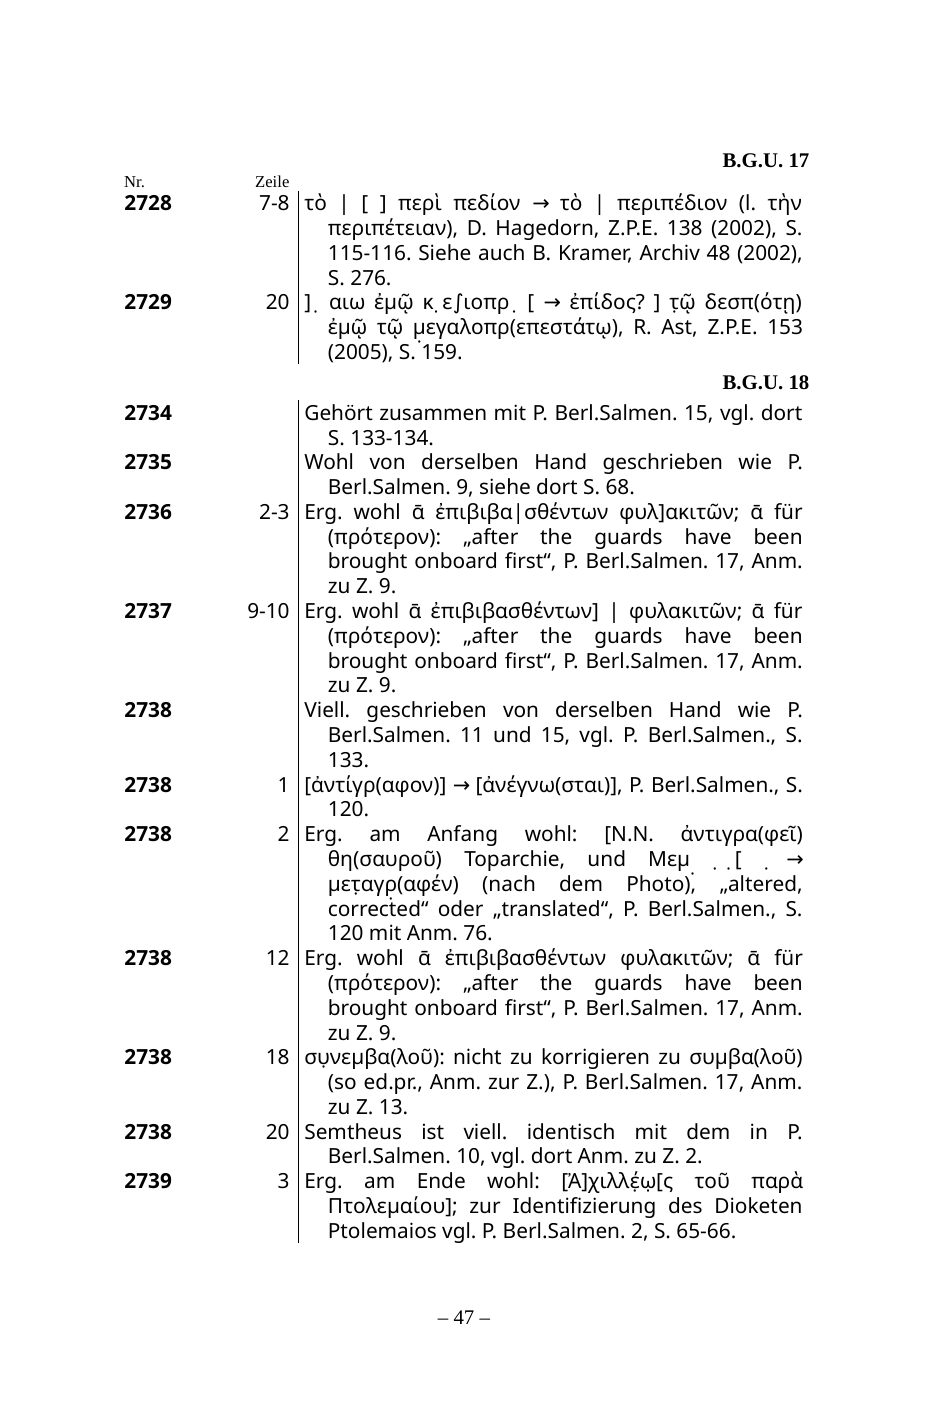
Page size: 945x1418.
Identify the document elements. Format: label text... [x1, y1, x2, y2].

table_cell 2738 [118, 698, 207, 772]
table_cell 2735 [118, 450, 207, 499]
table_cell 2736 [118, 500, 207, 599]
table_cell [ἀντίγρ(αφον)] → [ἀνέγνω(σται)], P. Berl.Salmen., S. 120. [299, 772, 809, 822]
table_cell 2-3 [207, 500, 298, 599]
table_cell 7-8 [207, 191, 298, 290]
table_cell 18 [207, 1045, 298, 1119]
subtitle B.G.U. 18 [118, 370, 809, 394]
table_cell Erg. am Anfang wohl: [N.N. ἀντιγρα(φεῖ) θη(σαυροῦ) Toparchie, und Μεμ̣ ̣ ̣[ ̣ → μετ̣αγρ̣(αφέν) (nach dem Photo), „altered, corrected“ oder „translated“, P. Berl.Salmen., S. 120 mit Anm. 76. [299, 822, 809, 946]
table_cell τὸ | [ ] περὶ πεδίον → τὸ | περιπέδιον (l. τὴν περιπέτειαν), D. Hagedorn, Z.P.E. 138 (2002), S. 115-116. Siehe auch B. Kramer, Archiv 48 (2002), S. 276. [299, 191, 809, 290]
table_cell 2738 [118, 946, 207, 1045]
table_cell 2738 [118, 822, 207, 946]
table_cell Semtheus ist viell. identisch mit dem in P. Berl.Salmen. 10, vgl. dort Anm. zu Z. 2. [299, 1119, 809, 1169]
table_cell 2738 [118, 772, 207, 822]
table_cell 2738 [118, 1119, 207, 1169]
table_cell 9-10 [207, 599, 298, 698]
table_header 2734 [118, 400, 207, 450]
table_cell 12 [207, 946, 298, 1045]
table_cell Erg. wohl ᾱ ἐπιβιβα|σθέντων φυλ]ακιτῶν; ᾱ für (πρότερον): „after the guards have been brought onboard first“, P. Berl.Salmen. 17, Anm. zu Z. 9. [299, 500, 809, 599]
table_cell Erg. am Ende wohl: [Ἀ]χιλλέ̣ω̣[ς τοῦ παρὰ Πτολεμαίου]; zur Identifizierung des Dioketen Ptolemaios vgl. P. Berl.Salmen. 2, S. 65-66. [299, 1169, 809, 1243]
table_cell Viell. geschrieben von derselben Hand wie P. Berl.Salmen. 11 und 15, vgl. P. Berl.Salmen., S. 133. [299, 698, 809, 772]
table_cell Erg. wohl ᾱ ἐπιβιβασθέντων φυλακιτῶν; ᾱ für (πρότερον): „after the guards have been brought onboard first“, P. Berl.Salmen. 17, Anm. zu Z. 9. [299, 946, 809, 1045]
table_cell 20 [207, 1119, 298, 1169]
table_cell 2739 [118, 1169, 207, 1243]
table_cell 1 [207, 772, 298, 822]
table_cell 2728 [118, 191, 207, 290]
table_header Gehört zusammen mit P. Berl.Salmen. 15, vgl. dort S. 133-134. [299, 400, 809, 450]
table_cell 3 [207, 1169, 298, 1243]
table_cell [207, 698, 298, 772]
table_cell Wohl von derselben Hand geschrieben wie P. Berl.Salmen. 9, siehe dort S. 68. [299, 450, 809, 499]
table_cell 20 [207, 290, 298, 364]
table_header [207, 400, 298, 450]
table_cell 2738 [118, 1045, 207, 1119]
table_cell 2737 [118, 599, 207, 698]
table_cell [207, 450, 298, 499]
table_cell ] ̣ αιω ἐμῷ κ ̣ε∫ιοπρ ̣ [ → ἐπίδος? ] τ̣ῷ δεσπ(ότῃ) ἐμῷ τῷ μ̣εγαλοπρ(επεστάτῳ), R. Ast, Z.P.E. 153 (2005), S. 159. [299, 290, 809, 364]
table_cell 2729 [118, 290, 207, 364]
table_cell 2 [207, 822, 298, 946]
table_cell συ̣νεμβα(λοῦ): nicht zu korrigieren zu συμβα(λοῦ) (so ed.pr., Anm. zur Z.), P. Berl.Salmen. 17, Anm. zu Z. 13. [299, 1045, 809, 1119]
table_cell Erg. wohl ᾱ ἐπιβιβασθέντων] | φυλακιτῶν; ᾱ für (πρότερον): „after the guards have been brought onboard first“, P. Berl.Salmen. 17, Anm. zu Z. 9. [299, 599, 809, 698]
